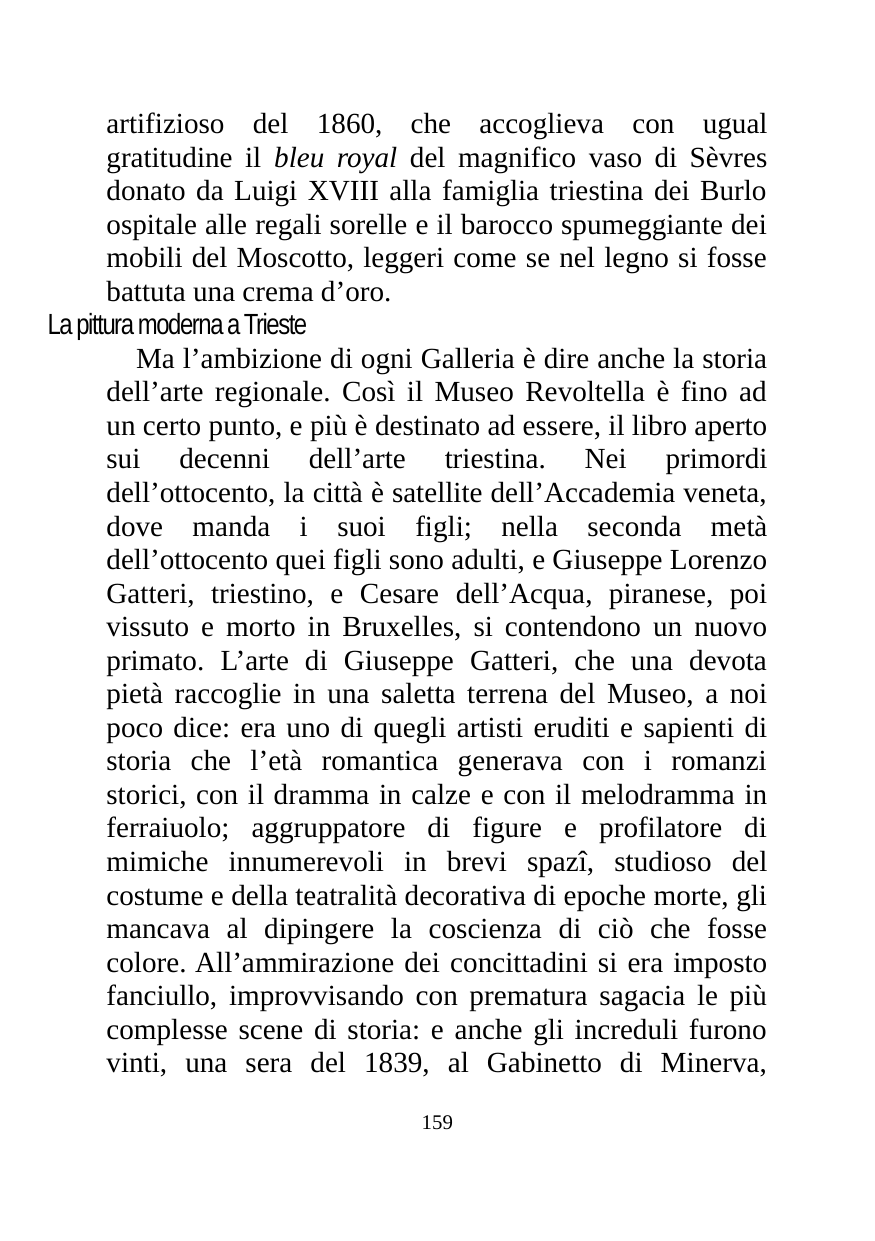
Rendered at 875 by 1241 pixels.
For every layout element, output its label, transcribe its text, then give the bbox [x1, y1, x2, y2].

text artifizioso del 1860, che accoglieva con ugual gratitudine il bleu royal del magnifico vaso di Sèvres donato da Luigi XVIII alla famiglia triestina dei Burlo ospitale alle regali sorelle e il barocco spumeggiante dei mobili del Moscotto, leggeri come se nel legno si fosse battuta una crema d’oro. [106, 106, 768, 307]
subtitle La pittura moderna a Trieste [47, 307, 768, 341]
text Ma l’ambizione di ogni Galleria è dire anche la storia dell’arte regionale. Così il Museo Revoltella è fino ad un certo punto, e più è destinato ad essere, il libro aperto sui decenni dell’arte triestina. Nei primordi dell’ottocento, la città è satellite dell’Accademia veneta, dove manda i suoi figli; nella seconda metà dell’ottocento quei figli sono adulti, e Giuseppe Lorenzo Gatteri, triestino, e Cesare dell’Acqua, piranese, poi vissuto e morto in Bruxelles, si contendono un nuovo primato. L’arte di Giuseppe Gatteri, che una devota pietà raccoglie in una saletta terrena del Museo, a noi poco dice: era uno di quegli artisti eruditi e sapienti di storia che l’età romantica generava con i romanzi storici, con il dramma in calze e con il melodramma in ferraiuolo; aggruppatore di figure e profilatore di mimiche innumerevoli in brevi spazî, studioso del costume e della teatralità decorativa di epoche morte, gli mancava al dipingere la coscienza di ciò che fosse colore. All’ammirazione dei concittadini si era imposto fanciullo, improvvisando con prematura sagacia le più complesse scene di storia: e anche gli increduli furono vinti, una sera del 1839, al Gabinetto di Minerva, [106, 341, 768, 1079]
